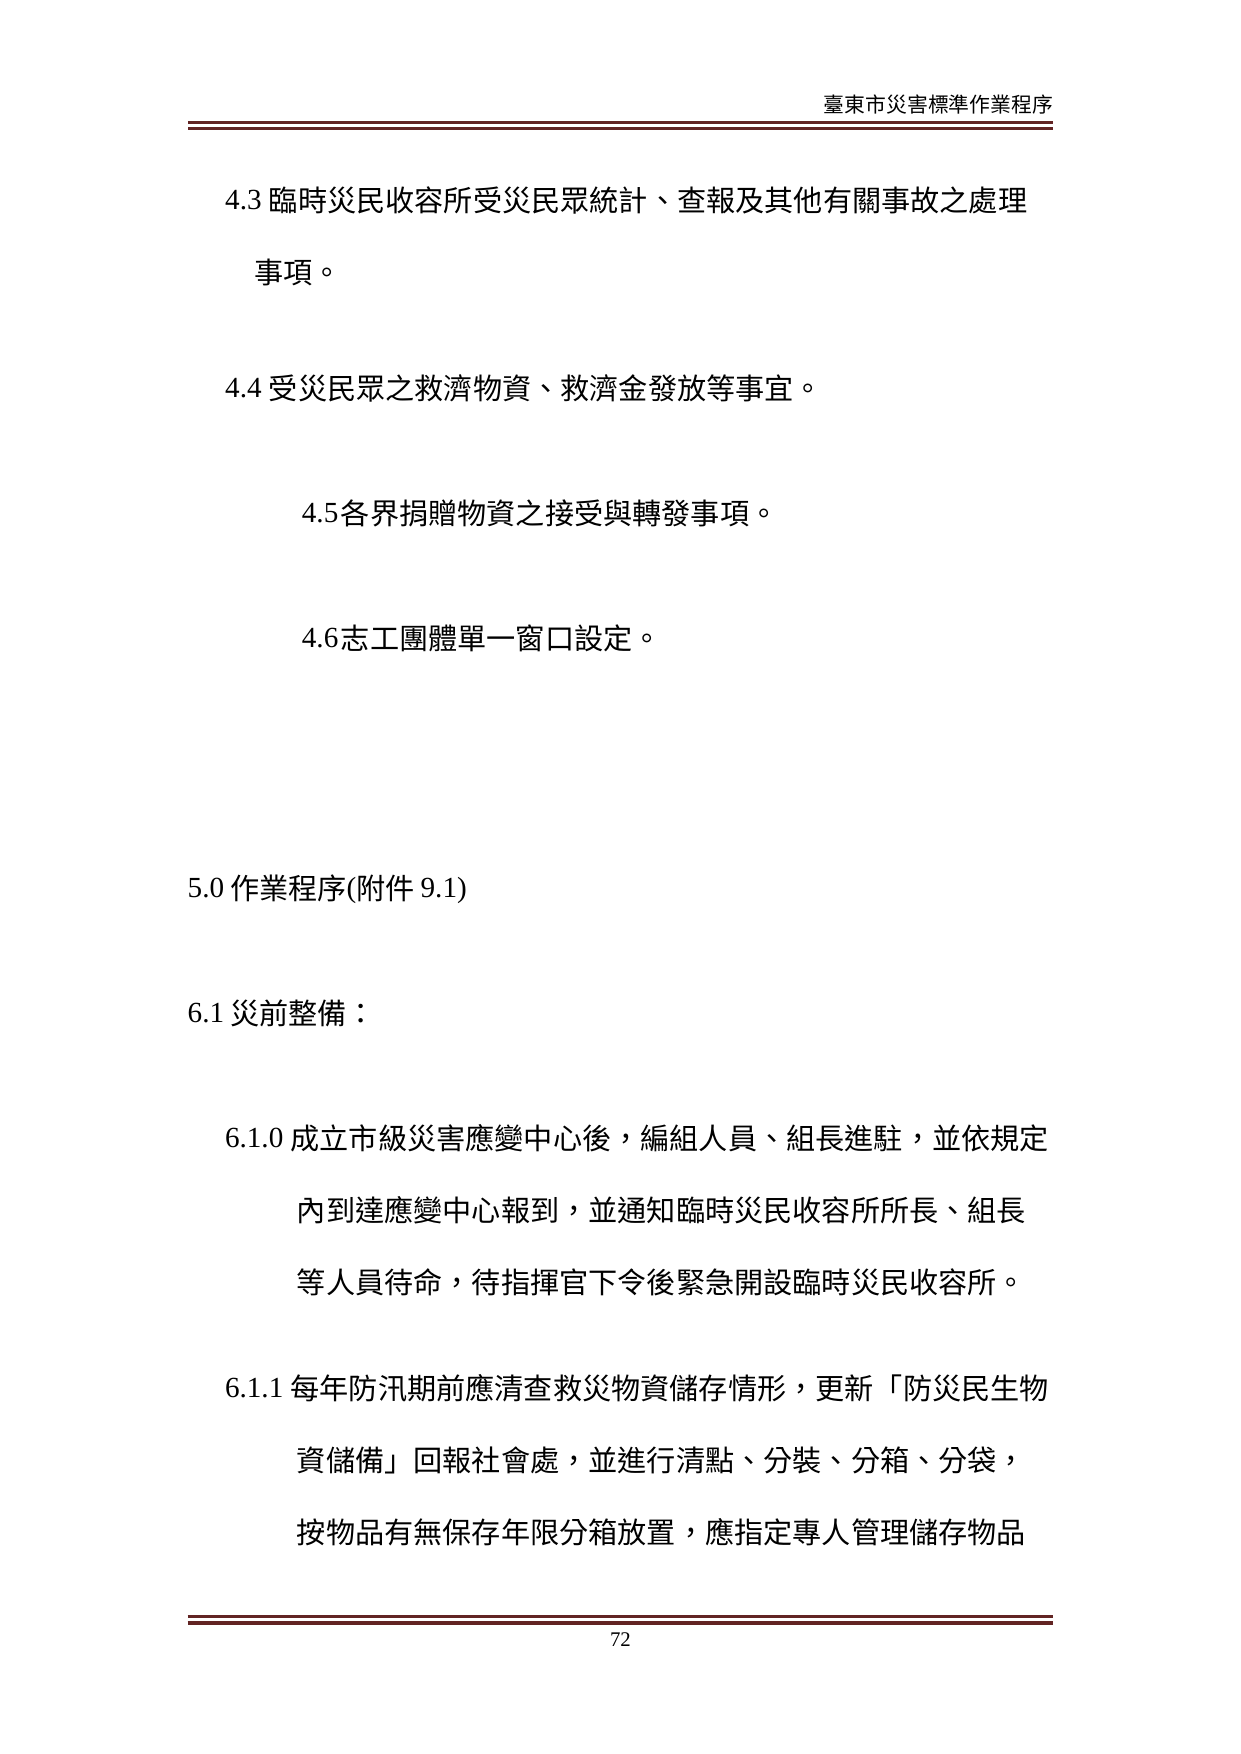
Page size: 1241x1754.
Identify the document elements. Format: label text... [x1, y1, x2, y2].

list 志工團體單一窗口設定。 [302, 595, 1053, 657]
text 4.3 臨時災民收容所受災民眾統計、查報及其他有關事故之處理事項。 [225, 157, 1053, 292]
text 5.0作業程序(附件9.1) [187, 845, 1053, 907]
text 6.1災前整備： [187, 970, 1053, 1032]
text 4.4 受災民眾之救濟物資、救濟金發放等事宜。 [225, 345, 1053, 407]
list 各界捐贈物資之接受與轉發事項。 [302, 470, 1053, 532]
text 6.1.0 成立市級災害應變中心後，編組人員、組長進駐，並依規定內到達應變中心報到，並通知臨時災民收容所所長、組長等人員待命，待指揮官下令後緊急開設臨時災民收容所。 [225, 1095, 1053, 1301]
text 6.1.1 每年防汛期前應清查救災物資儲存情形，更新「防災民生物資儲備」回報社會處，並進行清點、分裝、分箱、分袋，按物品有無保存年限分箱放置，應指定專人管理儲存物品 [225, 1345, 1053, 1551]
